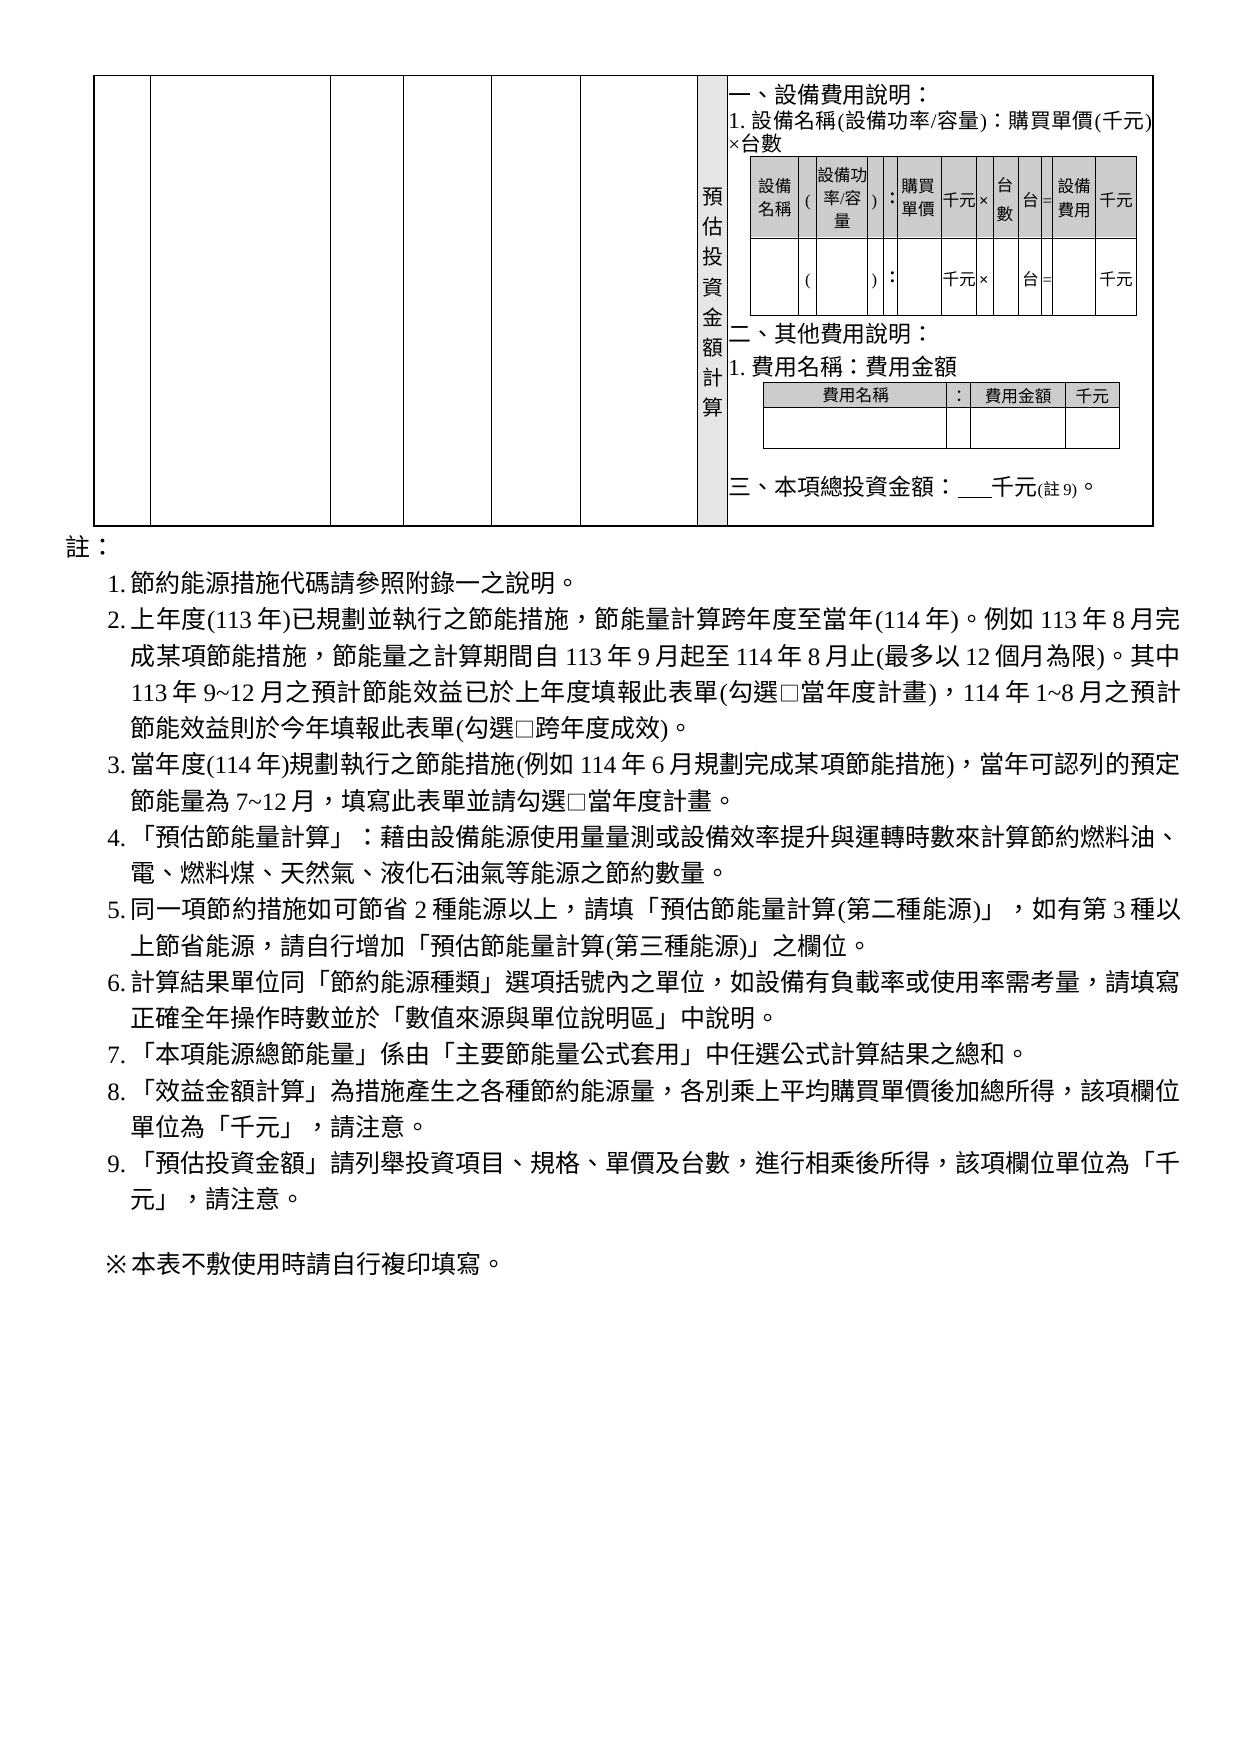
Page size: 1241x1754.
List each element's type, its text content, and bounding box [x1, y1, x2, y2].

table_cell [1066, 408, 1119, 448]
table_header 台數 [994, 157, 1018, 237]
table_header 千元 [942, 157, 976, 237]
table_header ： [947, 383, 970, 407]
table_cell [1053, 239, 1095, 314]
list 「本項能源總節能量」係由「主要節能量公式套用」中任選公式計算結果之總和。 [107, 1035, 1181, 1071]
table_cell 預估投資金額計算 [698, 76, 727, 525]
table_header 台 [1019, 157, 1041, 237]
table_header 費用名稱 [764, 383, 946, 407]
table_cell [947, 408, 970, 448]
table_header 千元 [1096, 157, 1136, 237]
table_cell × [977, 239, 993, 314]
table_cell [898, 239, 941, 314]
table_header ) [868, 157, 883, 237]
table_header 設備功率/容量 [817, 157, 867, 237]
table_cell ( [799, 239, 816, 314]
table_cell [751, 239, 798, 314]
table_header 設備費用 [1053, 157, 1095, 237]
table_cell 台 [1019, 239, 1041, 314]
table_header = [1042, 157, 1052, 237]
list 「預估節能量計算」：藉由設備能源使用量量測或設備效率提升與運轉時數來計算節約燃料油、電、燃料煤、天然氣、液化石油氣等能源之節約數量。 [107, 817, 1181, 890]
table_cell [764, 408, 946, 448]
table_cell 千元 [942, 239, 976, 314]
list 節約能源措施代碼請參照附錄一之說明。 [107, 563, 1181, 600]
table_cell [817, 239, 867, 314]
list 當年度(114年)規劃執行之節能措施(例如114年6月規劃完成某項節能措施)，當年可認列的預定節能量為7~12月，填寫此表單並請勾選□當年度計畫。 [107, 745, 1181, 817]
table_header 購買單價 [898, 157, 941, 237]
text 註： [66, 527, 1181, 563]
list 上年度(113年)已規劃並執行之節能措施，節能量計算跨年度至當年(114年)。例如113年8月完成某項節能措施，節能量之計算期間自113年9月起至114年8月止(最多以12個月為限)。其中113年9~12月之預計節能效益已於上年度填報此表單(勾選□當年度計畫)，114年1~8月之預計節能效益則於今年填報此表單(勾選□跨年度成效)。 [107, 600, 1181, 745]
table_header 費用金額 [971, 383, 1065, 407]
table_header 千元 [1066, 383, 1119, 407]
list 「效益金額計算」為措施產生之各種節約能源量，各別乘上平均購買單價後加總所得，該項欄位單位為「千元」，請注意。 [107, 1071, 1181, 1143]
table_cell 一、設備費用說明： 1. 設備名稱(設備功率/容量)：購買單價(千元) ×台數 二、其他費用說明： 1. 費用名稱：費用金額 三、本項總投資金額： 千元(註9)。 [728, 76, 1152, 525]
list 計算結果單位同「節約能源種類」選項括號內之單位，如設備有負載率或使用率需考量，請填寫正確全年操作時數並於「數值來源與單位說明區」中說明。 [107, 962, 1181, 1035]
table_cell [994, 239, 1018, 314]
table_cell = [1042, 239, 1052, 314]
table_cell [971, 408, 1065, 448]
table_cell ) [868, 239, 883, 314]
text ※本表不敷使用時請自行複印填寫。 [101, 1245, 1181, 1281]
table_header 設備名稱 [751, 157, 798, 237]
list 同一項節約措施如可節省2種能源以上，請填「預估節能量計算(第二種能源)」，如有第3種以上節省能源，請自行增加「預估節能量計算(第三種能源)」之欄位。 [107, 890, 1181, 962]
table_header ( [799, 157, 816, 237]
table_header ： [884, 157, 897, 237]
table_cell ： [884, 239, 897, 314]
table_cell 千元 [1096, 239, 1136, 314]
table_header × [977, 157, 993, 237]
list 「預估投資金額」請列舉投資項目、規格、單價及台數，進行相乘後所得，該項欄位單位為「千元」，請注意。 [107, 1143, 1181, 1216]
